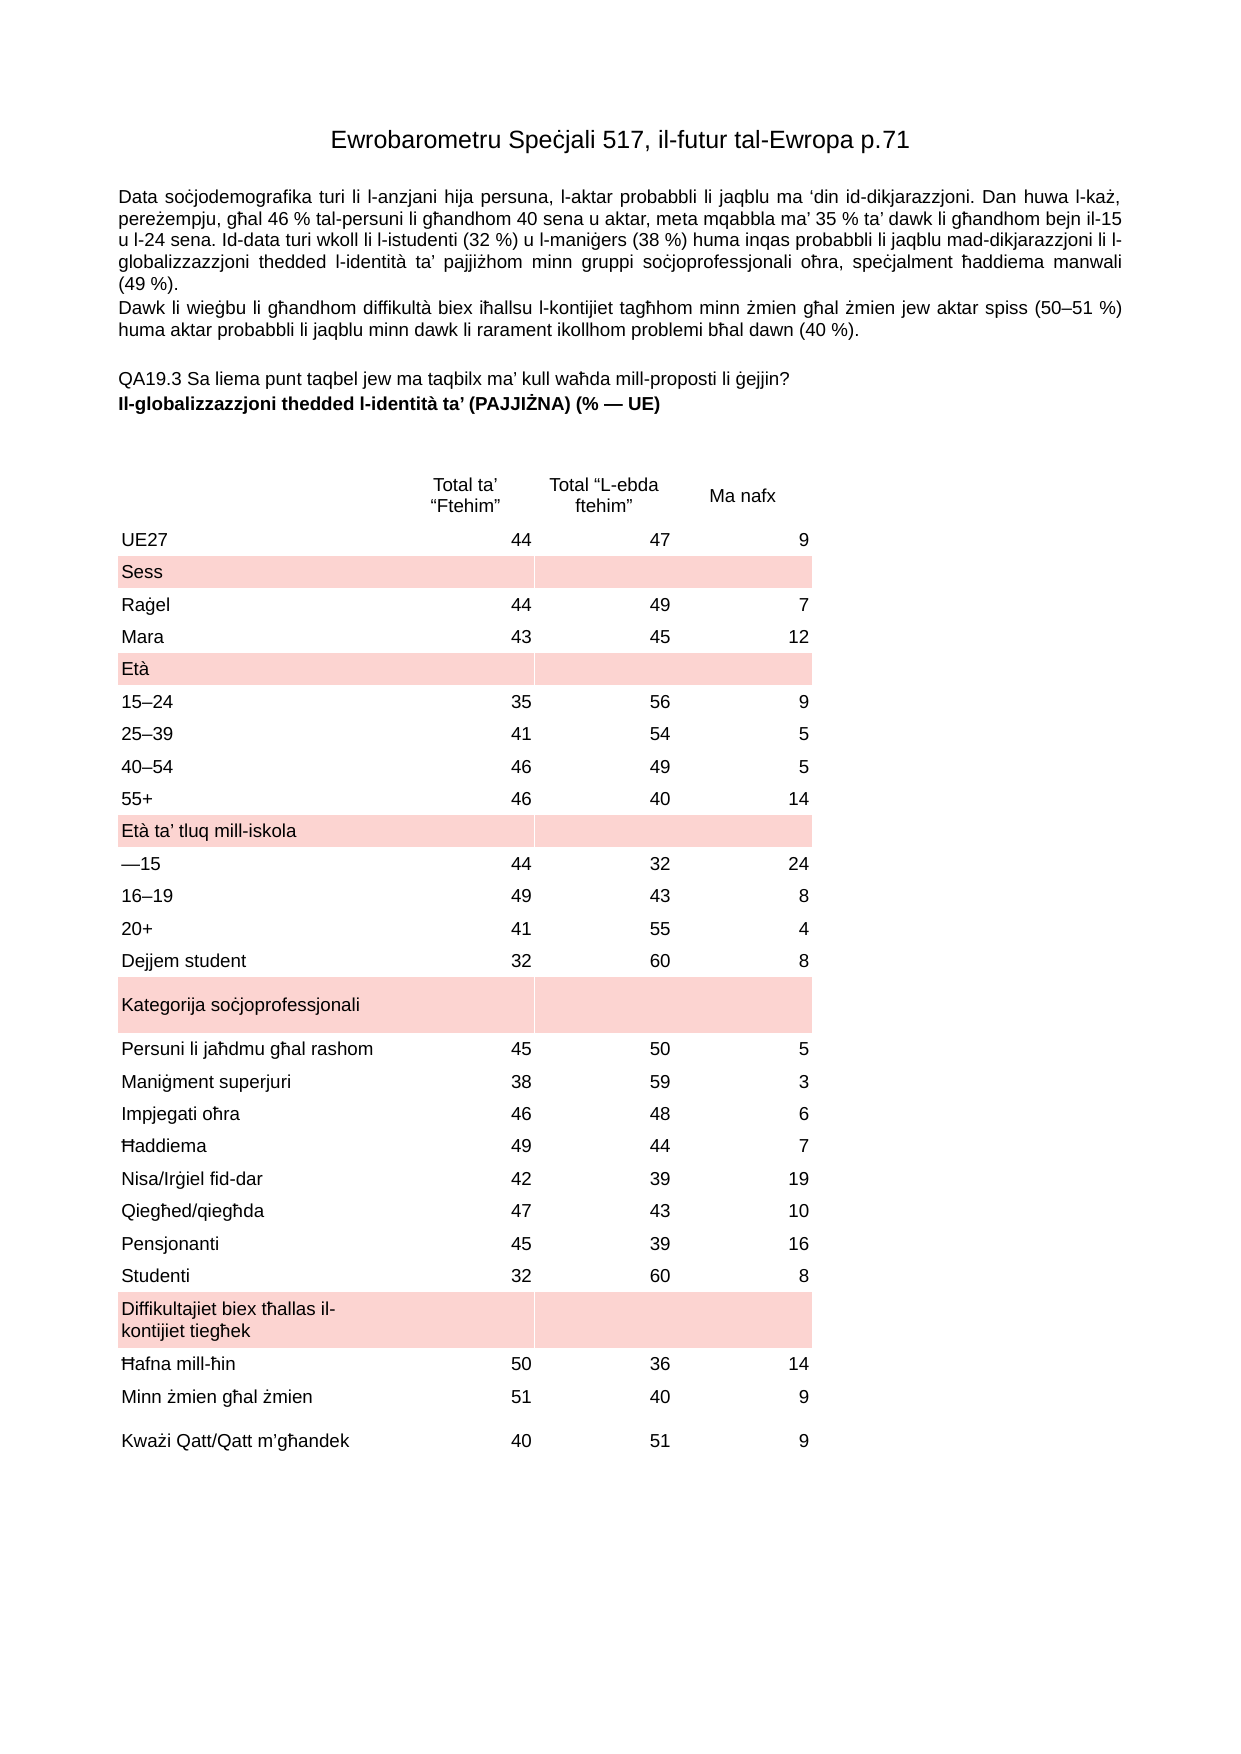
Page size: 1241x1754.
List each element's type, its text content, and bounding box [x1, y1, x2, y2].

table_cell 44 [396, 588, 534, 620]
table_cell 45 [396, 1227, 534, 1259]
table_cell 8 [673, 944, 812, 977]
table_cell 60 [535, 944, 673, 977]
table_header Total ta’ “Ftehim” [396, 468, 534, 523]
table_cell 35 [396, 685, 534, 718]
table_cell 50 [396, 1348, 534, 1380]
table_cell 51 [535, 1413, 673, 1468]
table_cell 48 [535, 1098, 673, 1130]
table_cell 45 [396, 1033, 534, 1065]
table_cell 46 [396, 1098, 534, 1130]
table_cell Kategorija soċjoprofessjonali [118, 977, 396, 1033]
table_cell [673, 1292, 812, 1348]
table_cell 47 [396, 1195, 534, 1227]
text QA19.3 Sa liema punt taqbel jew ma taqbilx ma’ kull waħda mill-proposti li ġejjin? [118, 368, 1122, 390]
table_cell 5 [673, 750, 812, 782]
table_cell [673, 653, 812, 685]
table_cell Studenti [118, 1259, 396, 1292]
table_cell 32 [535, 847, 673, 879]
table_cell 44 [535, 1130, 673, 1162]
table_cell 7 [673, 1130, 812, 1162]
table_cell 16–19 [118, 880, 396, 912]
table_cell 19 [673, 1162, 812, 1194]
table_cell Mara [118, 620, 396, 653]
table_cell 44 [396, 847, 534, 879]
table_cell 9 [673, 1413, 812, 1468]
table_cell 49 [396, 880, 534, 912]
table_cell 44 [396, 523, 534, 556]
table_cell UE27 [118, 523, 396, 556]
table_cell [535, 556, 673, 588]
table_cell 25–39 [118, 718, 396, 750]
table_cell [535, 977, 673, 1033]
table_cell 40 [535, 1380, 673, 1412]
table_cell 49 [535, 588, 673, 620]
table_cell 12 [673, 620, 812, 653]
table_cell 20+ [118, 912, 396, 944]
table_cell 43 [396, 620, 534, 653]
table_cell 49 [535, 750, 673, 782]
table_cell 59 [535, 1065, 673, 1097]
table_cell 51 [396, 1380, 534, 1412]
table_cell 8 [673, 880, 812, 912]
table_cell 54 [535, 718, 673, 750]
table_cell Ħaddiema [118, 1130, 396, 1162]
table_cell Nisa/Irġiel fid-dar [118, 1162, 396, 1194]
table_cell [535, 815, 673, 847]
table_cell Età [118, 653, 396, 685]
table_cell 40–54 [118, 750, 396, 782]
table_cell 3 [673, 1065, 812, 1097]
table_cell 41 [396, 912, 534, 944]
table_cell Minn żmien għal żmien [118, 1380, 396, 1412]
table_cell 39 [535, 1162, 673, 1194]
table_cell —15 [118, 847, 396, 879]
table_cell 40 [396, 1413, 534, 1468]
table_cell 56 [535, 685, 673, 718]
table_cell Diffikultajiet biex tħallas il-kontijiet tiegħek [118, 1292, 396, 1348]
table_cell 7 [673, 588, 812, 620]
table_cell Raġel [118, 588, 396, 620]
table_cell 55 [535, 912, 673, 944]
table_cell [396, 556, 534, 588]
table_cell Ħafna mill-ħin [118, 1348, 396, 1380]
table_cell 15–24 [118, 685, 396, 718]
table_cell [673, 977, 812, 1033]
table_cell [673, 556, 812, 588]
table_cell 50 [535, 1033, 673, 1065]
table_cell [535, 1292, 673, 1348]
table_cell 9 [673, 1380, 812, 1412]
table_header Ma nafx [673, 468, 812, 523]
table_cell 16 [673, 1227, 812, 1259]
table_cell 49 [396, 1130, 534, 1162]
table_cell Sess [118, 556, 396, 588]
table_header Total “L-ebda ftehim” [535, 468, 673, 523]
table_cell 4 [673, 912, 812, 944]
table_cell 5 [673, 718, 812, 750]
table_cell 24 [673, 847, 812, 879]
table_cell [673, 815, 812, 847]
table_cell 43 [535, 880, 673, 912]
table_cell 60 [535, 1259, 673, 1292]
table_cell 14 [673, 1348, 812, 1380]
table_cell 5 [673, 1033, 812, 1065]
table_cell Persuni li jaħdmu għal rashom [118, 1033, 396, 1065]
table_cell 42 [396, 1162, 534, 1194]
table_cell Impjegati oħra [118, 1098, 396, 1130]
table_header [118, 468, 396, 523]
table_cell 45 [535, 620, 673, 653]
table_cell 8 [673, 1259, 812, 1292]
table_cell 47 [535, 523, 673, 556]
table_cell 32 [396, 944, 534, 977]
table_cell [396, 653, 534, 685]
text Il-globalizzazzjoni thedded l-identità ta’ (PAJJIŻNA) (% — UE) [118, 393, 1122, 414]
table_cell 10 [673, 1195, 812, 1227]
table_cell 32 [396, 1259, 534, 1292]
table_cell 46 [396, 750, 534, 782]
table_cell 14 [673, 783, 812, 815]
table_cell 36 [535, 1348, 673, 1380]
table_cell 38 [396, 1065, 534, 1097]
table_cell Qiegħed/qiegħda [118, 1195, 396, 1227]
table_cell Età ta’ tluq mill-iskola [118, 815, 396, 847]
table_cell 9 [673, 523, 812, 556]
table_cell Dejjem student [118, 944, 396, 977]
table_cell 6 [673, 1098, 812, 1130]
table_cell 43 [535, 1195, 673, 1227]
table_cell 46 [396, 783, 534, 815]
table_cell [396, 977, 534, 1033]
table_cell 40 [535, 783, 673, 815]
table_cell Maniġment superjuri [118, 1065, 396, 1097]
table_cell [396, 815, 534, 847]
table_cell Kważi Qatt/Qatt m’għandek [118, 1413, 396, 1468]
text Data soċjodemografika turi li l-anzjani hija persuna, l-aktar probabbli li jaqblu ma ‘din id-dikjarazzjoni. Dan huwa l-każ, pereżempju, għal 46 % tal-persuni li għandhom 40 sena u aktar, meta mqabbla ma’ 35 % ta’ dawk li għandhom bejn il-15 u l-24 sena. Id-data turi wkoll li l-istudenti (32 %) u l-maniġers (38 %) huma inqas probabbli li jaqblu mad-dikjarazzjoni li l-globalizzazzjoni thedded l-identità ta’ pajjiżhom minn gruppi soċjoprofessjonali oħra, speċjalment ħaddiema manwali (49 %). [118, 186, 1122, 294]
table_cell [396, 1292, 534, 1348]
table_cell 9 [673, 685, 812, 718]
table_cell 55+ [118, 783, 396, 815]
text Dawk li wieġbu li għandhom diffikultà biex iħallsu l-kontijiet tagħhom minn żmien għal żmien jew aktar spiss (50–51 %) huma aktar probabbli li jaqblu minn dawk li rarament ikollhom problemi bħal dawn (40 %). [118, 297, 1122, 340]
table_cell Pensjonanti [118, 1227, 396, 1259]
table_cell [535, 653, 673, 685]
table_cell 41 [396, 718, 534, 750]
table_cell 39 [535, 1227, 673, 1259]
